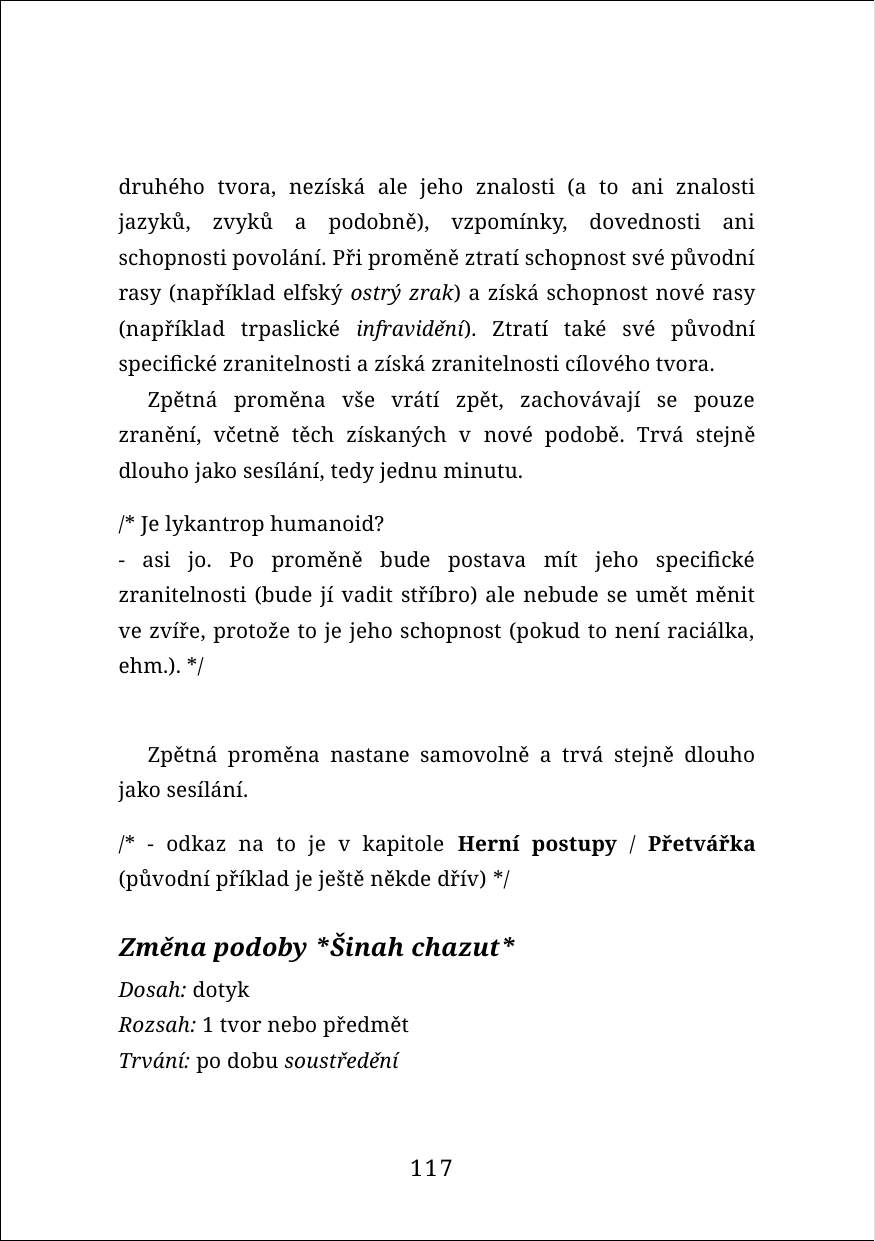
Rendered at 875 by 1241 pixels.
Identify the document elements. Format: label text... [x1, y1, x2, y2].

text druhého tvora, nezíská ale jeho znalosti (a to ani znalosti jazyků, zvyků a podobně), vzpomínky, dovednosti ani schopnosti povolání. Při proměně ztratí schopnost své původní rasy (například elfský ostrý zrak) a získá schopnost nové rasy (například trpaslické infravidění). Ztratí také své původní specifické zranitelnosti a získá zranitelnosti cílového tvora. Zpětná proměna vše vrátí zpět, zachovávají se pouze zranění, včetně těch získaných v nové podobě. Trvá stejně dlouho jako sesílání, tedy jednu minutu. [118, 172, 756, 484]
text Zpětná proměna nastane samovolně a trvá stejně dlouho jako sesílání. [118, 704, 756, 804]
text Dosah: dotyk Rozsah: 1 tvor nebo předmět Trvání: po dobu soustředění [118, 975, 756, 1074]
subtitle Změna podoby *Šinah chazut* [118, 929, 756, 963]
text /* - odkaz na to je v kapitole Herní postupy / Přetvářka (původní příklad je ještě někde dřív) */ [118, 829, 756, 893]
text /* Je lykantrop humanoid? - asi jo. Po proměně bude postava mít jeho specifické zranitelnosti (bude jí vadit stříbro) ale nebude se umět měnit ve zvíře, protože to je jeho schopnost (pokud to není raciálka, ehm.). */ [118, 509, 756, 680]
